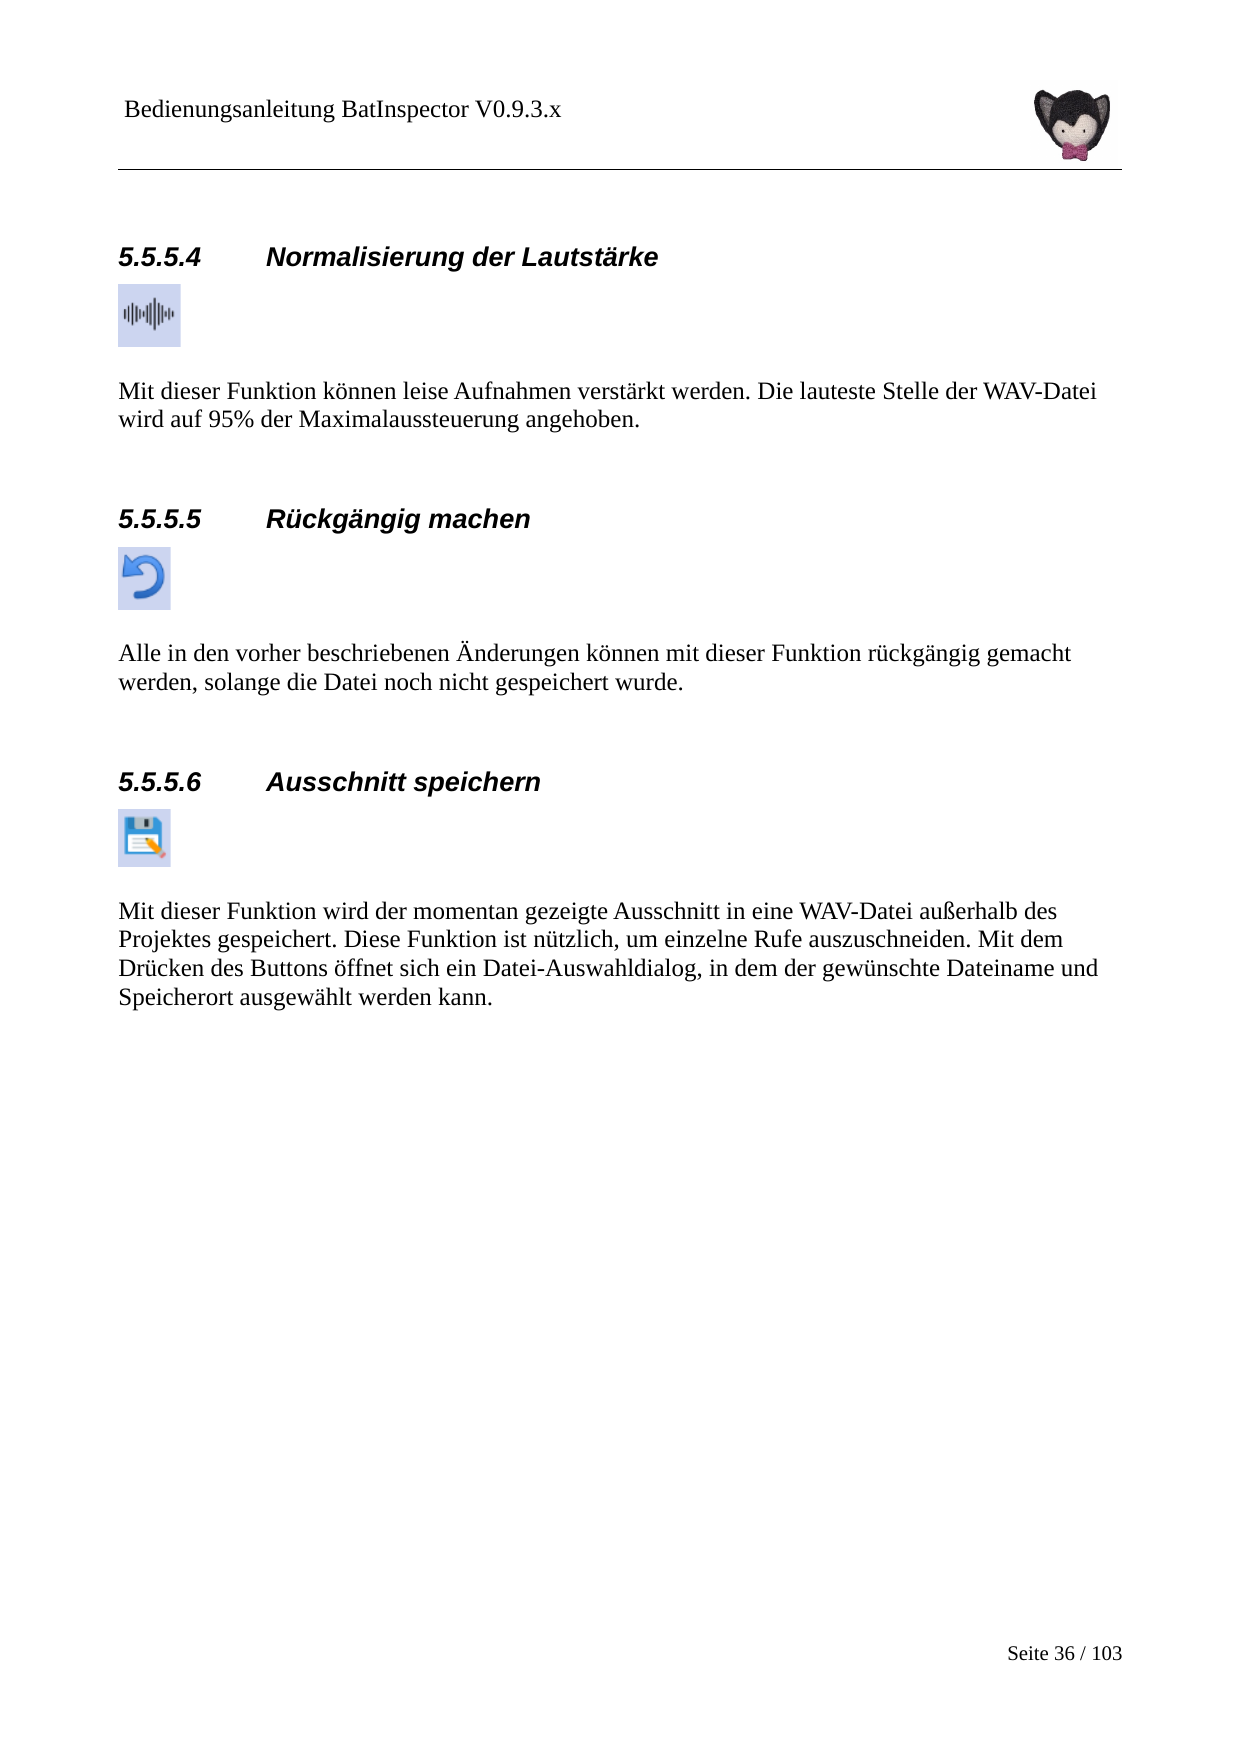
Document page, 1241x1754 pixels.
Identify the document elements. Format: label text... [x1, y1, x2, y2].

subtitle Normalisierung der Lautstärke [118, 241, 1122, 272]
text Alle in den vorher beschriebenen Änderungen können mit dieser Funktion rückgängig gemacht werden, solange die Datei noch nicht gespeichert wurde. [118, 638, 1122, 696]
picture [118, 809, 171, 867]
text Mit dieser Funktion wird der momentan gezeigte Ausschnitt in eine WAV-Datei außerhalb des Projektes gespeichert. Diese Funktion ist nützlich, um einzelne Rufe auszuschneiden. Mit dem Drücken des Buttons öffnet sich ein Datei-Auswahldialog, in dem der gewünschte Dateiname und Speicherort ausgewählt werden kann. [118, 896, 1122, 1011]
subtitle Rückgängig machen [118, 503, 1122, 534]
picture [118, 547, 171, 610]
subtitle Ausschnitt speichern [118, 766, 1122, 797]
picture [1030, 80, 1119, 169]
text Mit dieser Funktion können leise Aufnahmen verstärkt werden. Die lauteste Stelle der WAV-Datei wird auf 95% der Maximalaussteuerung angehoben. [118, 376, 1122, 433]
picture [118, 284, 181, 347]
